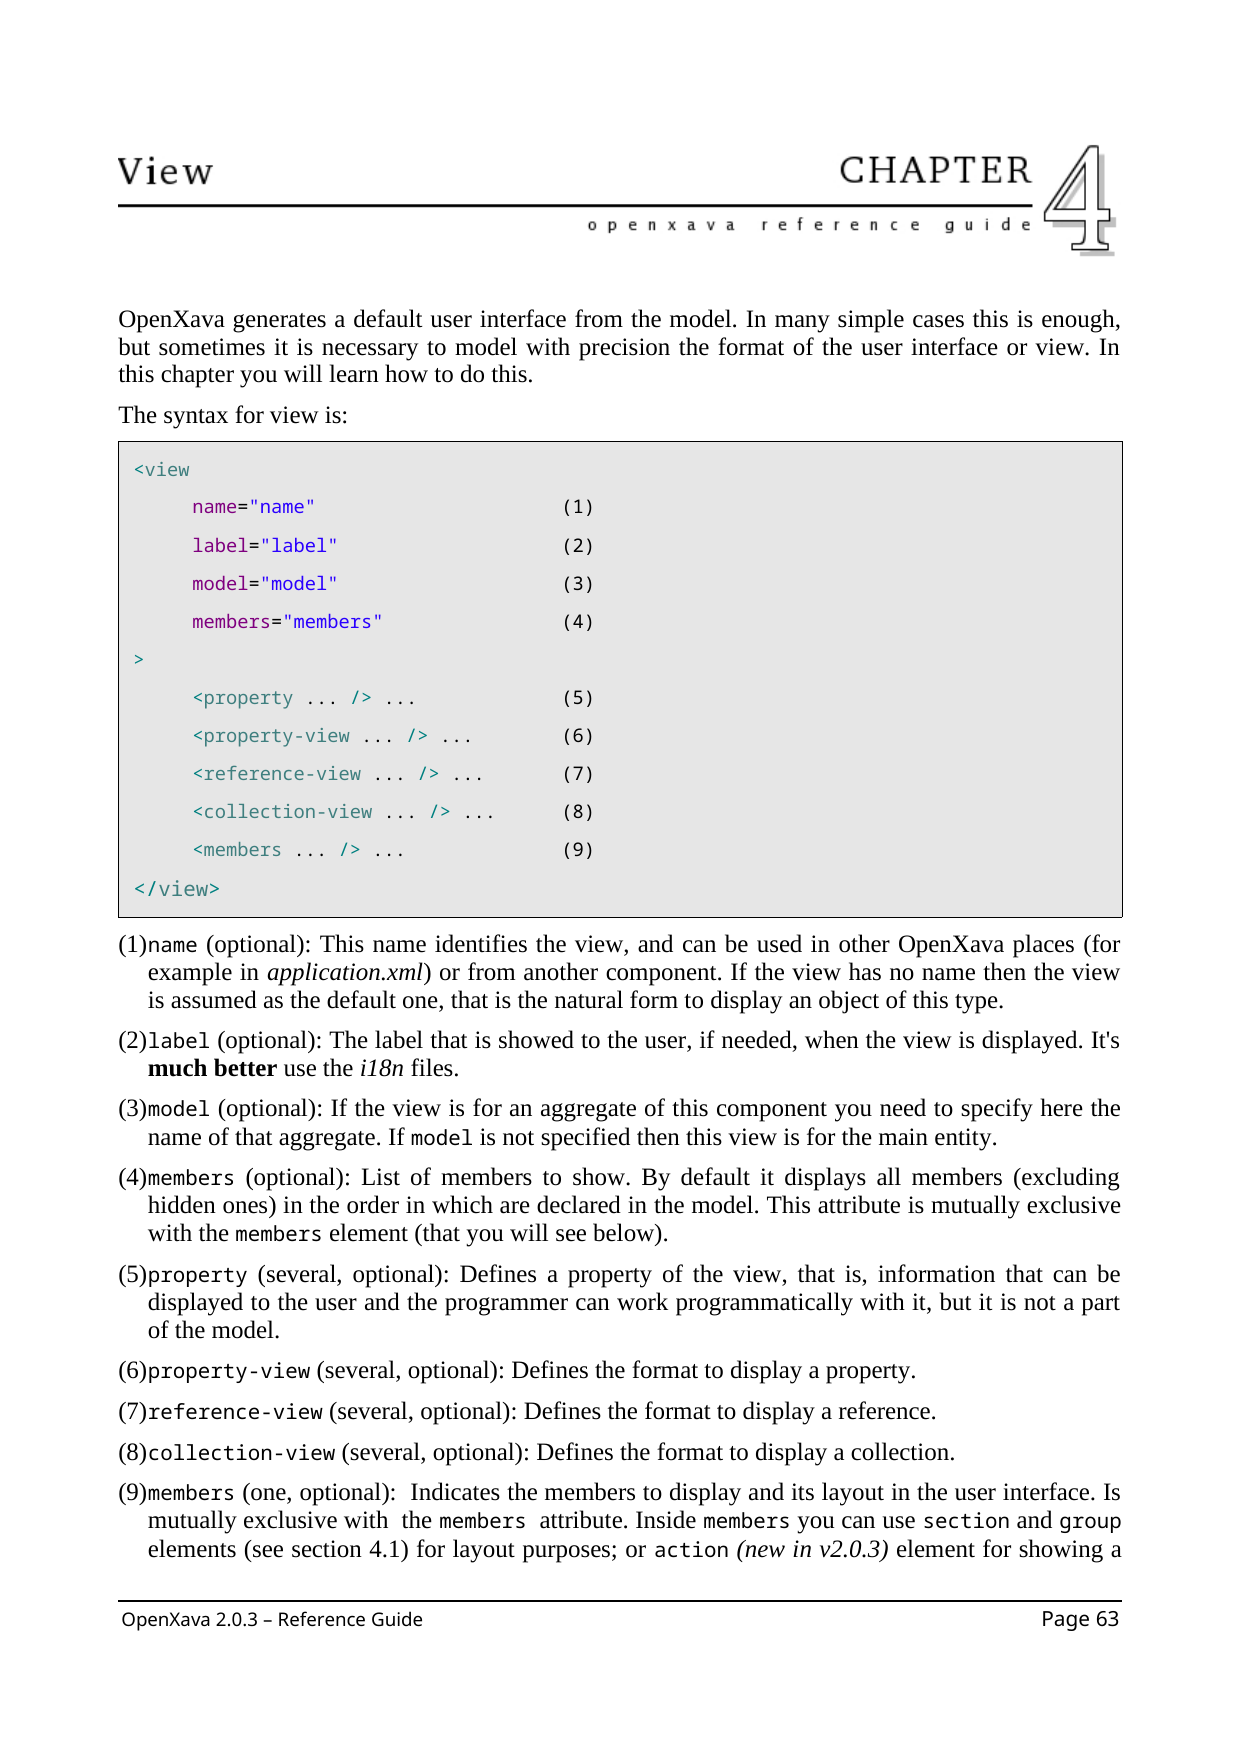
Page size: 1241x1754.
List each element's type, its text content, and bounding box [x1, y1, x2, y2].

text <reference-view ... /> ... (7) [119, 745, 1122, 783]
list model (optional): If the view is for an aggregate of this component you need to specify here the name of that aggregate. If model is not specified then this view is for the main entity. [118, 1094, 1122, 1151]
text </view> [119, 859, 1122, 917]
text The syntax for view is: [118, 401, 1122, 428]
text <property ... /> ... (5) [119, 669, 1122, 707]
list name (optional): This name identifies the view, and can be used in other OpenXava places (for example in application.xml) or from another component. If the view has no name then the view is assumed as the default one, that is the natural form to display an object of this type. [118, 930, 1122, 1013]
list collection-view (several, optional): Defines the format to display a collection. [118, 1438, 1122, 1466]
text name="name" (1) [119, 479, 1122, 517]
text <property-view ... /> ... (6) [119, 707, 1122, 745]
list reference-view (several, optional): Defines the format to display a reference. [118, 1397, 1122, 1425]
text OpenXava generates a default user interface from the model. In many simple cases this is enough, but sometimes it is necessary to model with precision the format of the user interface or view. In this chapter you will learn how to do this. [118, 305, 1122, 388]
text <members ... /> ... (9) [119, 821, 1122, 859]
list label (optional): The label that is showed to the user, if needed, when the view is displayed. It's much better use the i18n files. [118, 1026, 1122, 1082]
list members (optional): List of members to show. By default it displays all members (excluding hidden ones) in the order in which are declared in the model. This attribute is mutually exclusive with the members element (that you will see below). [118, 1163, 1122, 1247]
list property-view (several, optional): Defines the format to display a property. [118, 1356, 1122, 1384]
text label="label" (2) [119, 517, 1122, 555]
text model="model" (3) [119, 555, 1122, 593]
text <view [119, 442, 1122, 479]
list property (several, optional): Defines a property of the view, that is, information that can be displayed to the user and the programmer can work programmatically with it, but it is not a part of the model. [118, 1260, 1122, 1344]
list members (one, optional): Indicates the members to display and its layout in the user interface. Is mutually exclusive with the members attribute. Inside members you can use section and group elements (see section 4.1) for layout purposes; or action (new in v2.0.3) element for showing a [118, 1478, 1122, 1563]
text > [119, 631, 1122, 669]
text <collection-view ... /> ... (8) [119, 783, 1122, 821]
subtitle View [118, 288, 1122, 293]
text members="members" (4) [119, 593, 1122, 631]
picture [118, 118, 1122, 288]
